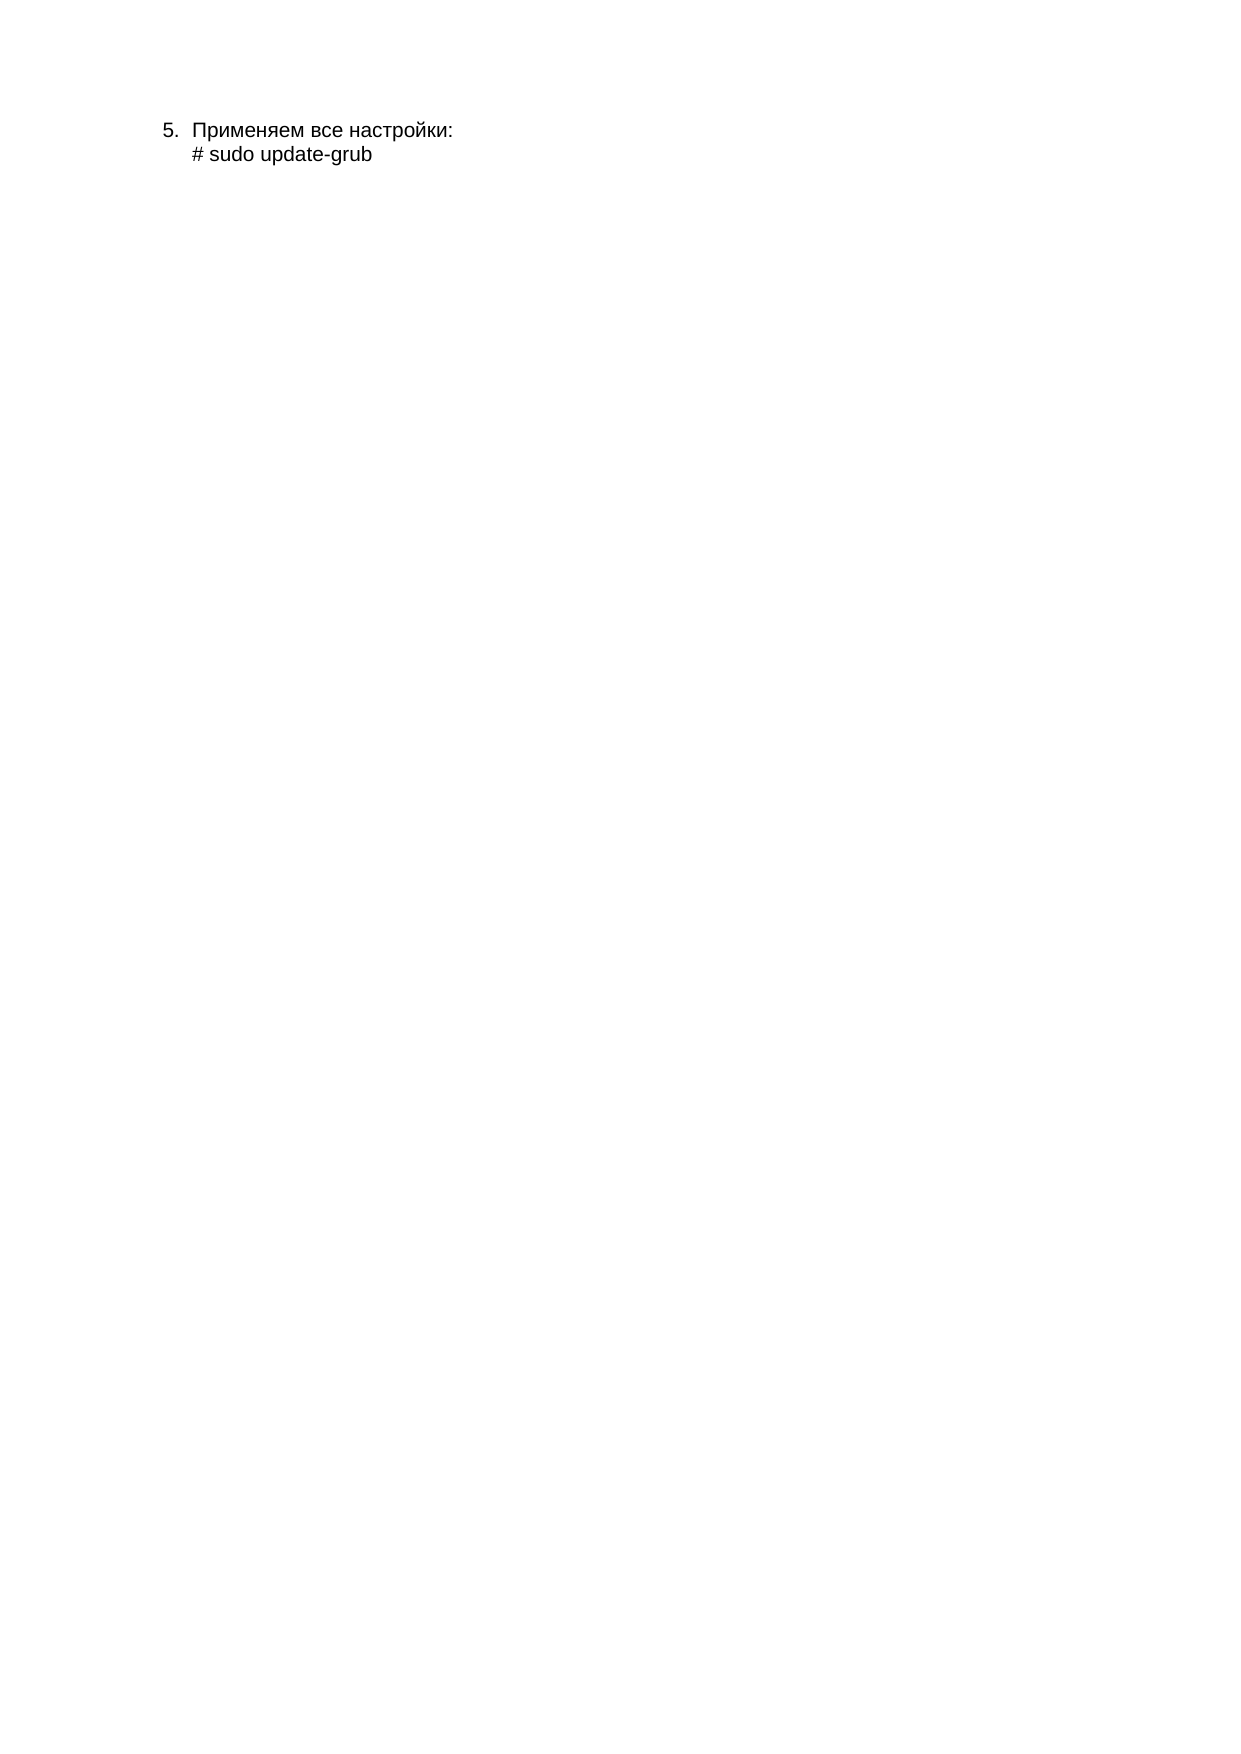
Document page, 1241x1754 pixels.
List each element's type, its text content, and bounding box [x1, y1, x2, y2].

list # sudo update-grub [162, 142, 1122, 166]
list Применяем все настройки: [162, 118, 1122, 142]
